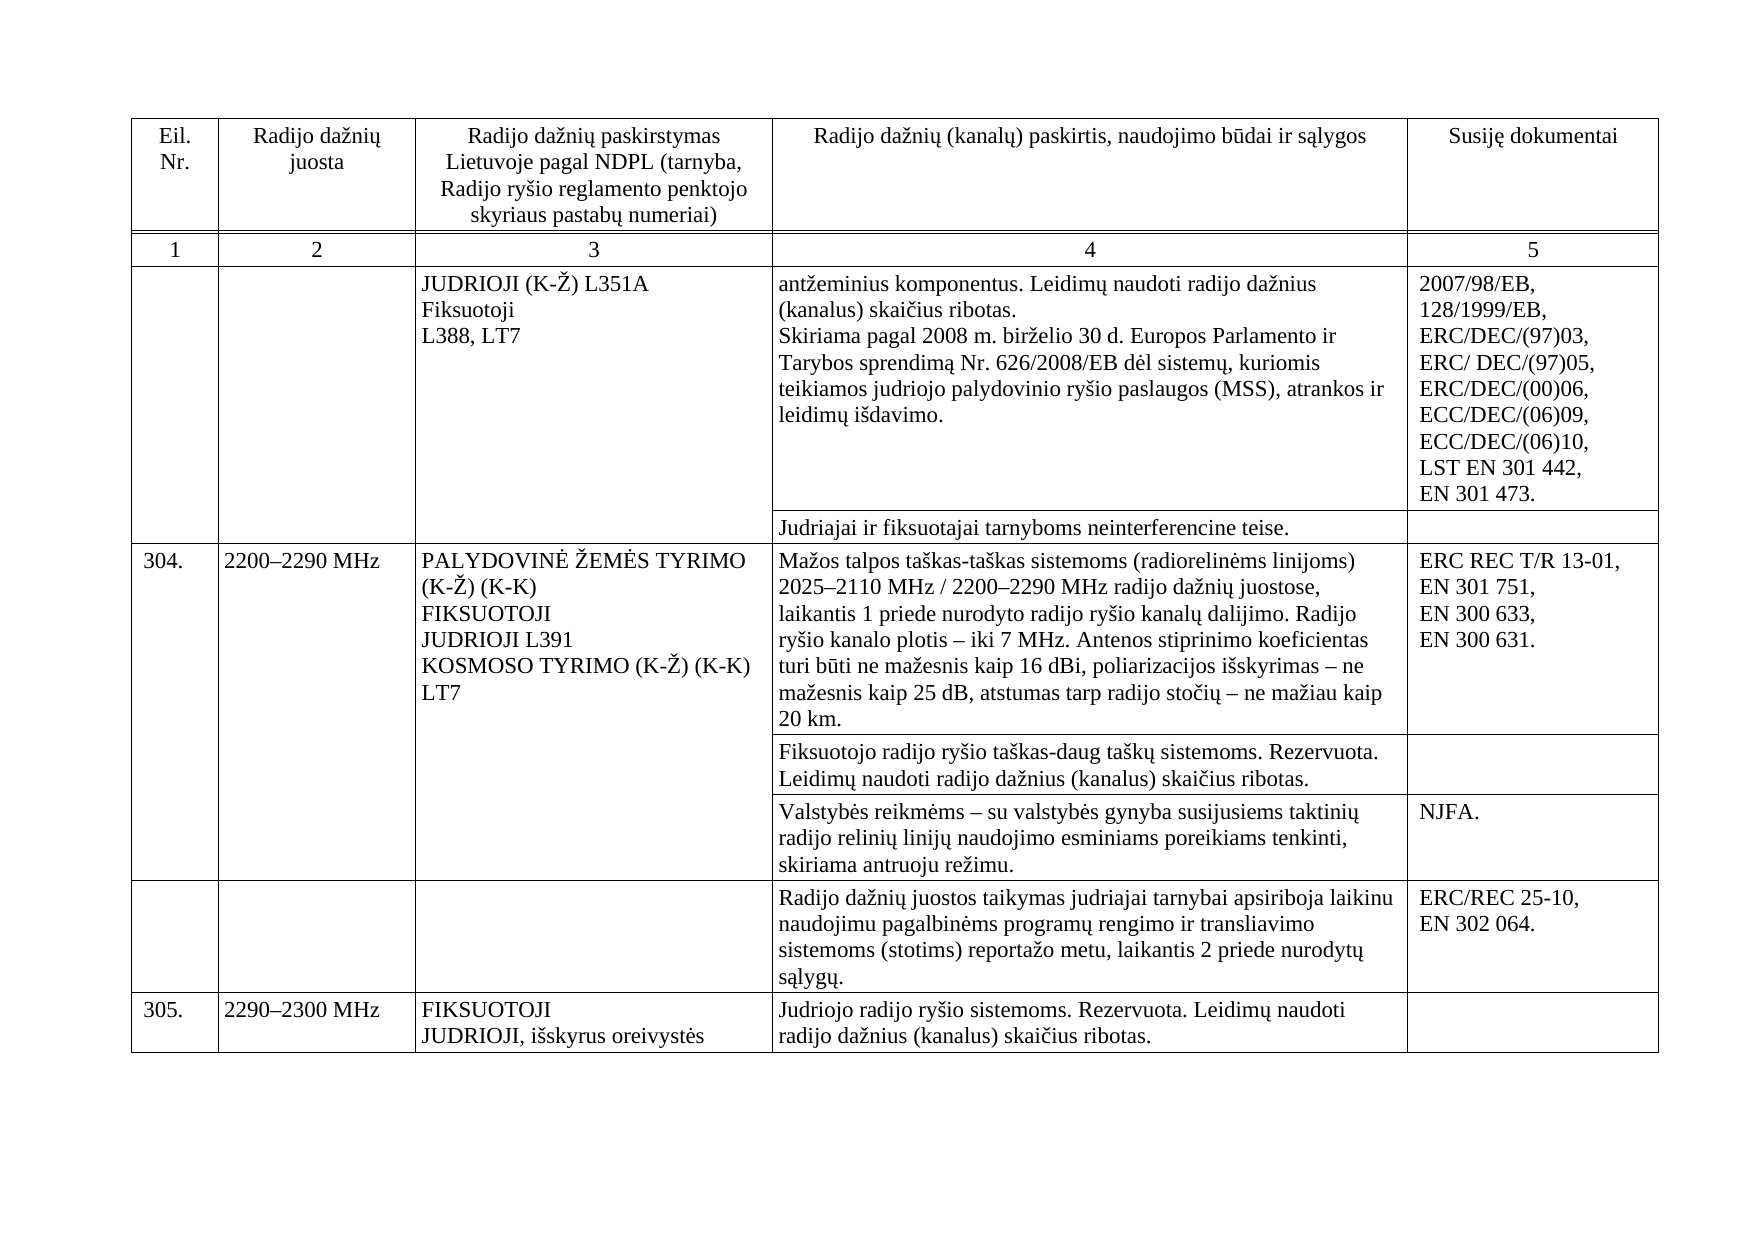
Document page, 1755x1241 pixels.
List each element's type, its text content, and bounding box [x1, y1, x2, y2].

table_cell 304. [132, 544, 218, 880]
table_cell JUDRIOJI (K-Ž) L351A Fiksuotoji L388, LT7 [416, 267, 772, 543]
table_cell Judriojo radijo ryšio sistemoms. Rezervuota. Leidimų naudoti radijo dažnius (kanalus) skaičius ribotas. [773, 993, 1407, 1052]
table_cell Mažos talpos taškas-taškas sistemoms (radiorelinėms linijoms) 2025–2110 MHz / 2200–2290 MHz radijo dažnių juostose, laikantis 1 priede nurodyto radijo ryšio kanalų dalijimo. Radijo ryšio kanalo plotis – iki 7 MHz. Antenos stiprinimo koeficientas turi būti ne mažesnis kaip 16 dBi, poliarizacijos išskyrimas – ne mažesnis kaip 25 dB, atstumas tarp radijo stočių – ne mažiau kaip 20 km. [773, 544, 1407, 734]
table_cell 2007/98/EB, 128/1999/EB, ERC/DEC/(97)03, ERC/ DEC/(97)05, ERC/DEC/(00)06, ECC/DEC/(06)09, ECC/DEC/(06)10, LST EN 301 442, EN 301 473. [1408, 267, 1658, 510]
table_cell PALYDOVINĖ ŽEMĖS TYRIMO (K-Ž) (K-K) FIKSUOTOJI JUDRIOJI L391 KOSMOSO TYRIMO (K-Ž) (K-K) LT7 [416, 544, 772, 880]
table_cell 305. [132, 993, 218, 1052]
table_cell Judriajai ir fiksuotajai tarnyboms neinterferencine teise. [773, 511, 1407, 543]
table_header Radijo dažnių paskirstymas Lietuvoje pagal NDPL (tarnyba, Radijo ryšio reglamento penktojo skyriaus pastabų numeriai) [416, 119, 772, 230]
table_cell 1 [132, 234, 218, 266]
table_cell 4 [773, 234, 1407, 266]
table_cell 3 [416, 234, 772, 266]
table_cell 2200–2290 MHz [219, 544, 415, 880]
table_cell 2 [219, 234, 415, 266]
table_cell [219, 881, 415, 992]
table_cell [416, 881, 772, 992]
table_cell NJFA. [1408, 795, 1658, 880]
table_cell antžeminius komponentus. Leidimų naudoti radijo dažnius (kanalus) skaičius ribotas. Skiriama pagal 2008 m. birželio 30 d. Europos Parlamento ir Tarybos sprendimą Nr. 626/2008/EB dėl sistemų, kuriomis teikiamos judriojo palydovinio ryšio paslaugos (MSS), atrankos ir leidimų išdavimo. [773, 267, 1407, 510]
table_header Susiję dokumentai [1408, 119, 1658, 230]
table_cell Valstybės reikmėms – su valstybės gynyba susijusiems taktinių radijo relinių linijų naudojimo esminiams poreikiams tenkinti, skiriama antruoju režimu. [773, 795, 1407, 880]
table_header Radijo dažnių (kanalų) paskirtis, naudojimo būdai ir sąlygos [773, 119, 1407, 230]
table_cell [1408, 511, 1658, 543]
table_header Eil. Nr. [132, 119, 218, 230]
table_cell 2290–2300 MHz [219, 993, 415, 1052]
table_cell Radijo dažnių juostos taikymas judriajai tarnybai apsiriboja laikinu naudojimu pagalbinėms programų rengimo ir transliavimo sistemoms (stotims) reportažo metu, laikantis 2 priede nurodytų sąlygų. [773, 881, 1407, 992]
table_cell FIKSUOTOJI JUDRIOJI, išskyrus oreivystės [416, 993, 772, 1052]
table_cell Fiksuotojo radijo ryšio taškas-daug taškų sistemoms. Rezervuota. Leidimų naudoti radijo dažnius (kanalus) skaičius ribotas. [773, 735, 1407, 794]
table_cell [1408, 993, 1658, 1052]
table_cell [132, 267, 218, 543]
table_cell [1408, 735, 1658, 794]
table_cell [219, 267, 415, 543]
table_cell ERC/REC 25-10, EN 302 064. [1408, 881, 1658, 992]
table_cell ERC REC T/R 13-01, EN 301 751, EN 300 633, EN 300 631. [1408, 544, 1658, 734]
table_header Radijo dažnių juosta [219, 119, 415, 230]
table_cell 5 [1408, 234, 1658, 266]
table_cell [132, 881, 218, 992]
